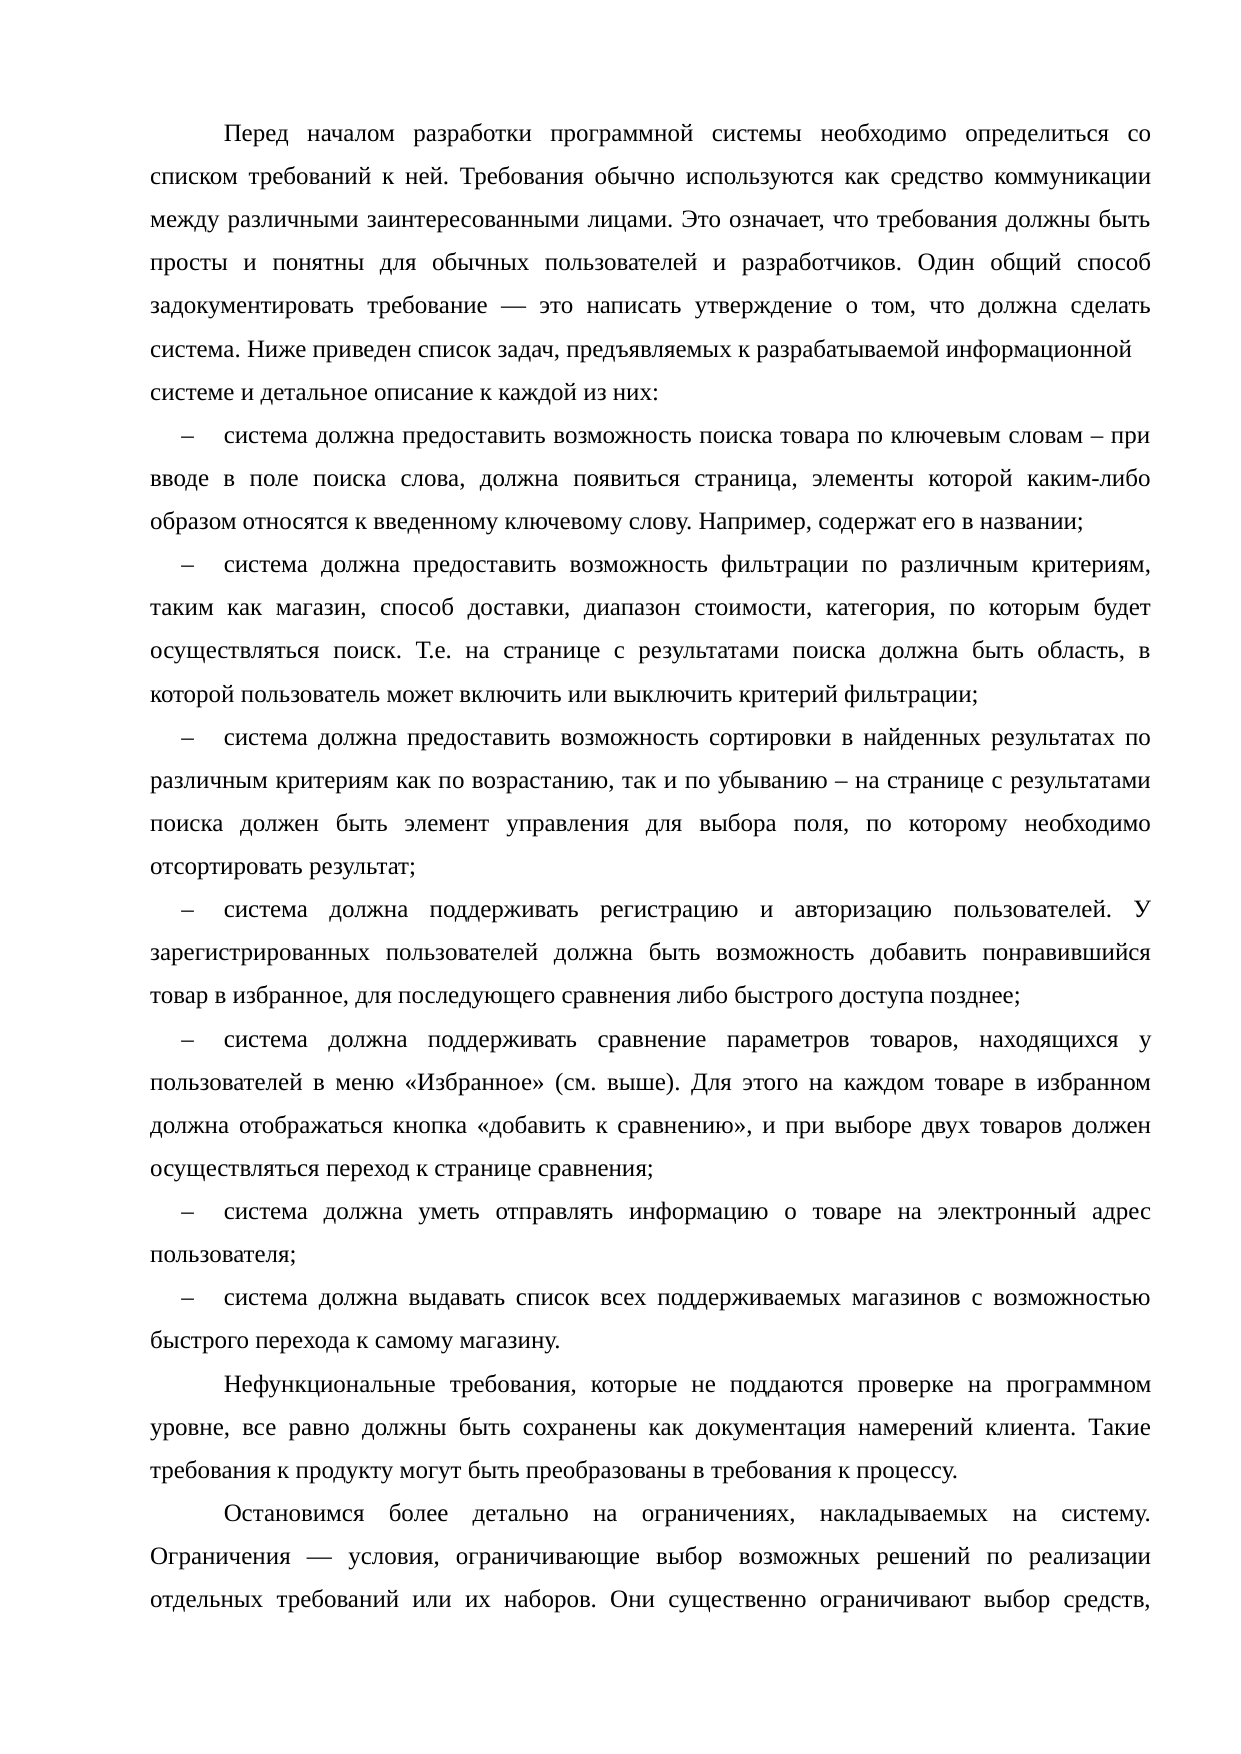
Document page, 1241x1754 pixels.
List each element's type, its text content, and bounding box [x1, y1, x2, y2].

list система должна уметь отправлять информацию о товаре на электронный адрес пользователя; [150, 1196, 1152, 1268]
list система должна выдавать список всех поддерживаемых магазинов с возможностью быстрого перехода к самому магазину. [150, 1282, 1152, 1354]
list система должна поддерживать сравнение параметров товаров, находящихся у пользователей в меню «Избранное» (см. выше). Для этого на каждом товаре в избранном должна отображаться кнопка «добавить к сравнению», и при выборе двух товаров должен осуществляться переход к странице сравнения; [150, 1024, 1152, 1182]
list система должна предоставить возможность поиска товара по ключевым словам – при вводе в поле поиска слова, должна появиться страница, элементы которой каким-либо образом относятся к введенному ключевому слову. Например, содержат его в названии; [150, 420, 1152, 535]
text системе и детальное описание к каждой из них: [150, 377, 1152, 406]
list система должна предоставить возможность фильтрации по различным критериям, таким как магазин, способ доставки, диапазон стоимости, категория, по которым будет осуществляться поиск. Т.е. на странице с результатами поиска должна быть область, в которой пользователь может включить или выключить критерий фильтрации; [150, 549, 1152, 707]
text Перед началом разработки программной системы необходимо определиться со списком требований к ней. Требования обычно используются как средство коммуникации между различными заинтересованными лицами. Это означает, что требования должны быть просты и понятны для обычных пользователей и разработчиков. Один общий способ задокументировать требование — это написать утверждение о том, что должна сделать система. Ниже приведен список задач, предъявляемых к разрабатываемой информационной [150, 118, 1152, 362]
list система должна предоставить возможность сортировки в найденных результатах по различным критериям как по возрастанию, так и по убыванию – на странице с результатами поиска должен быть элемент управления для выбора поля, по которому необходимо отсортировать результат; [150, 722, 1152, 880]
text Нефункциональные требования, которые не поддаются проверке на программном уровне, все равно должны быть сохранены как документация намерений клиента. Такие требования к продукту могут быть преобразованы в требования к процессу. [150, 1369, 1152, 1484]
text Остановимся более детально на ограничениях, накладываемых на систему. Ограничения — условия, ограничивающие выбор возможных решений по реализации отдельных требований или их наборов. Они существенно ограничивают выбор средств, [150, 1498, 1152, 1613]
list система должна поддерживать регистрацию и авторизацию пользователей. У зарегистрированных пользователей должна быть возможность добавить понравившийся товар в избранное, для последующего сравнения либо быстрого доступа позднее; [150, 894, 1152, 1009]
